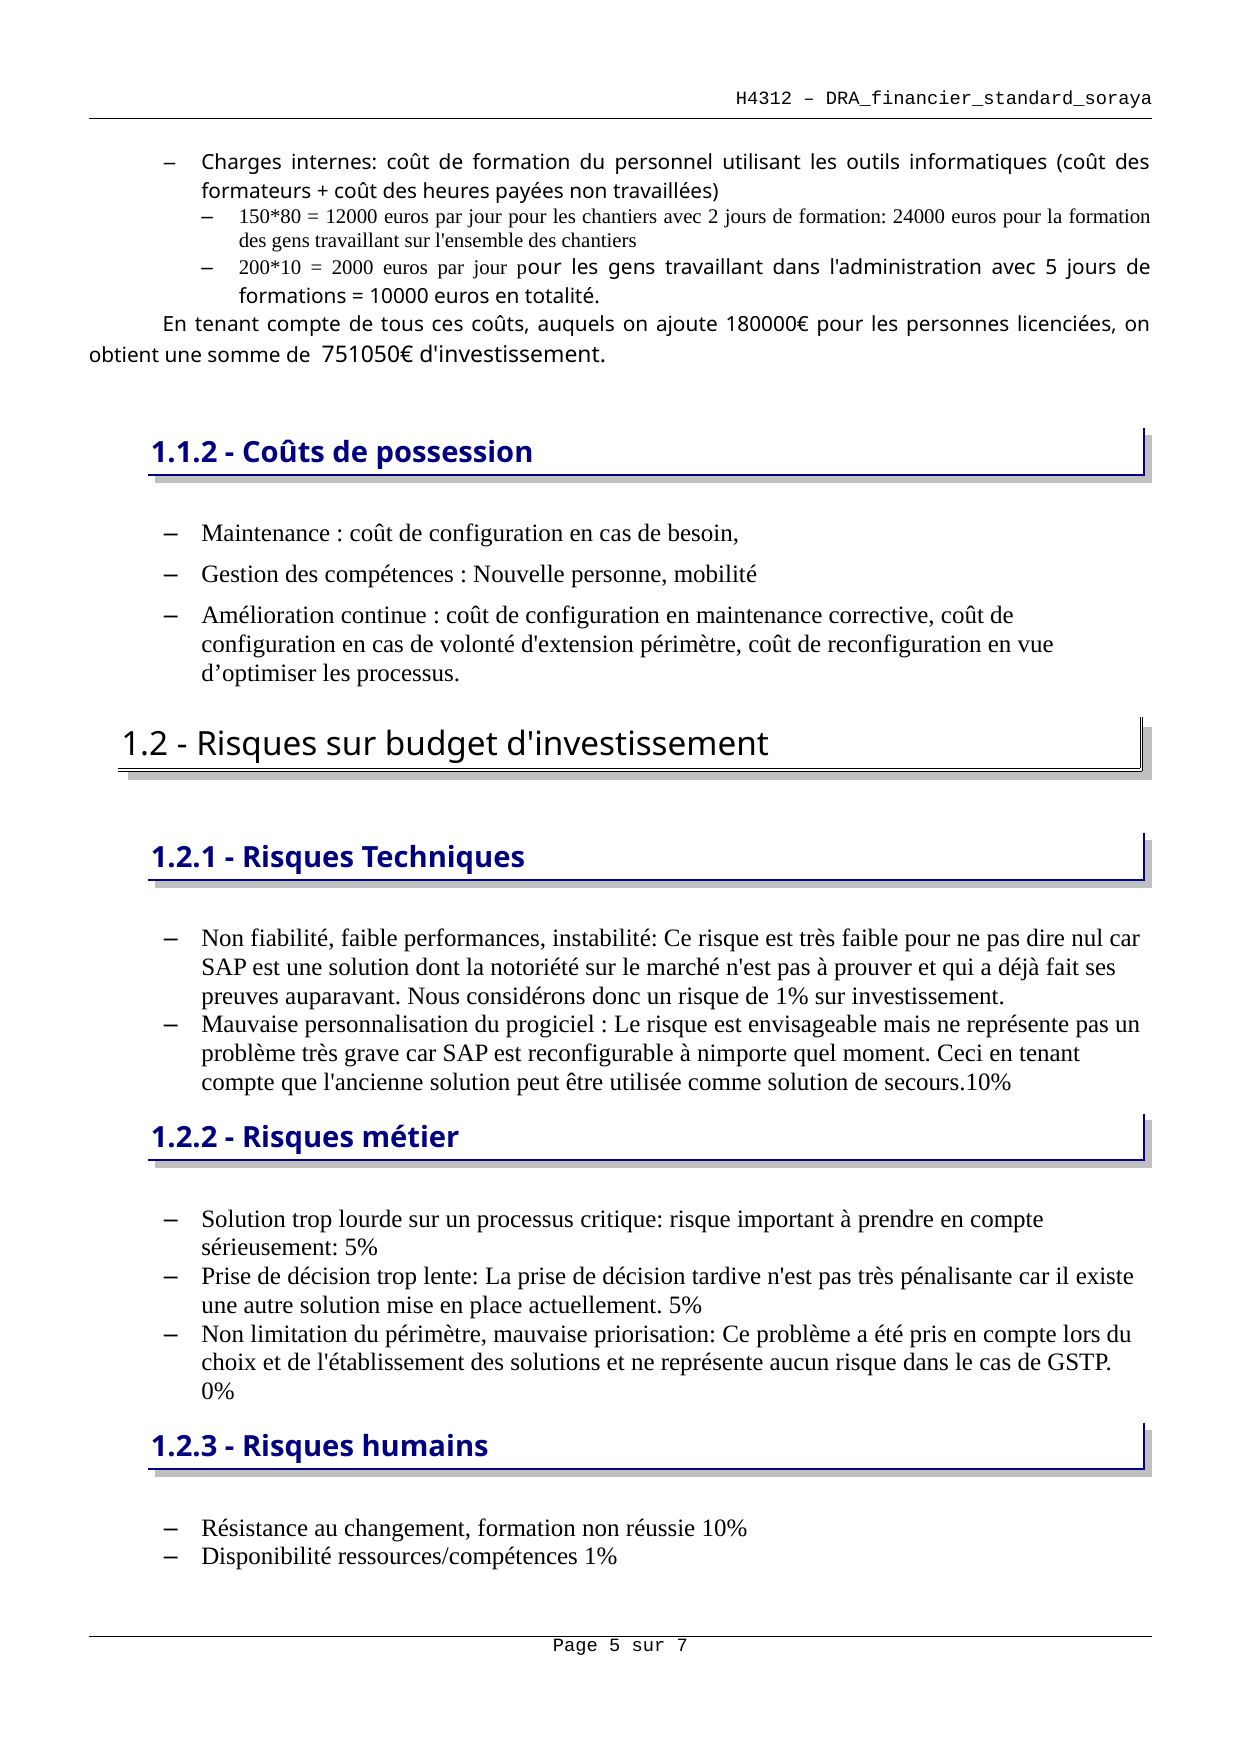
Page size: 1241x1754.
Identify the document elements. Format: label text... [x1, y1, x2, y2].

subtitle Risques sur budget d'investissement [118, 717, 1142, 771]
list Charges internes: coût de formation du personnel utilisant les outils informatiques (coût des formateurs + coût des heures payées non travaillées) [163, 147, 1152, 204]
list Disponibilité ressources/compétences 1% [163, 1541, 1152, 1570]
list Amélioration continue : coût de configuration en maintenance corrective, coût de configuration en cas de volonté d'extension périmètre, coût de reconfiguration en vue d’optimiser les processus. [163, 601, 1152, 687]
list 150*80 = 12000 euros par jour pour les chantiers avec 2 jours de formation: 24000 euros pour la formation des gens travaillant sur l'ensemble des chantiers [201, 204, 1152, 252]
text En tenant compte de tous ces coûts, auquels on ajoute 180000€ pour les personnes licenciées, on obtient une somme de 751050€ d'investissement. [88, 309, 1152, 369]
subtitle Risques Techniques [148, 833, 1143, 879]
subtitle Risques humains [148, 1423, 1143, 1468]
list Non limitation du périmètre, mauvaise priorisation: Ce problème a été pris en compte lors du choix et de l'établissement des solutions et ne représente aucun risque dans le cas de GSTP. 0% [163, 1319, 1152, 1405]
list Prise de décision trop lente: La prise de décision tardive n'est pas très pénalisante car il existe une autre solution mise en place actuellement. 5% [163, 1261, 1152, 1319]
list Non fiabilité, faible performances, instabilité: Ce risque est très faible pour ne pas dire nul car SAP est une solution dont la notoriété sur le marché n'est pas à prouver et qui a déjà fait ses preuves auparavant. Nous considérons donc un risque de 1% sur investissement. [163, 923, 1152, 1009]
list Solution trop lourde sur un processus critique: risque important à prendre en compte sérieusement: 5% [163, 1204, 1152, 1261]
subtitle Coûts de possession [148, 428, 1143, 474]
list 200*10 = 2000 euros par jour pour les gens travaillant dans l'administration avec 5 jours de formations = 10000 euros en totalité. [201, 252, 1152, 309]
list Mauvaise personnalisation du progiciel : Le risque est envisageable mais ne représente pas un problème très grave car SAP est reconfigurable à nimporte quel moment. Ceci en tenant compte que l'ancienne solution peut être utilisée comme solution de secours.10% [163, 1009, 1152, 1096]
subtitle Risques métier [148, 1113, 1144, 1159]
list Maintenance : coût de configuration en cas de besoin, [163, 518, 1152, 547]
list Résistance au changement, formation non réussie 10% [163, 1513, 1152, 1541]
list Gestion des compétences : Nouvelle personne, mobilité [163, 559, 1152, 588]
